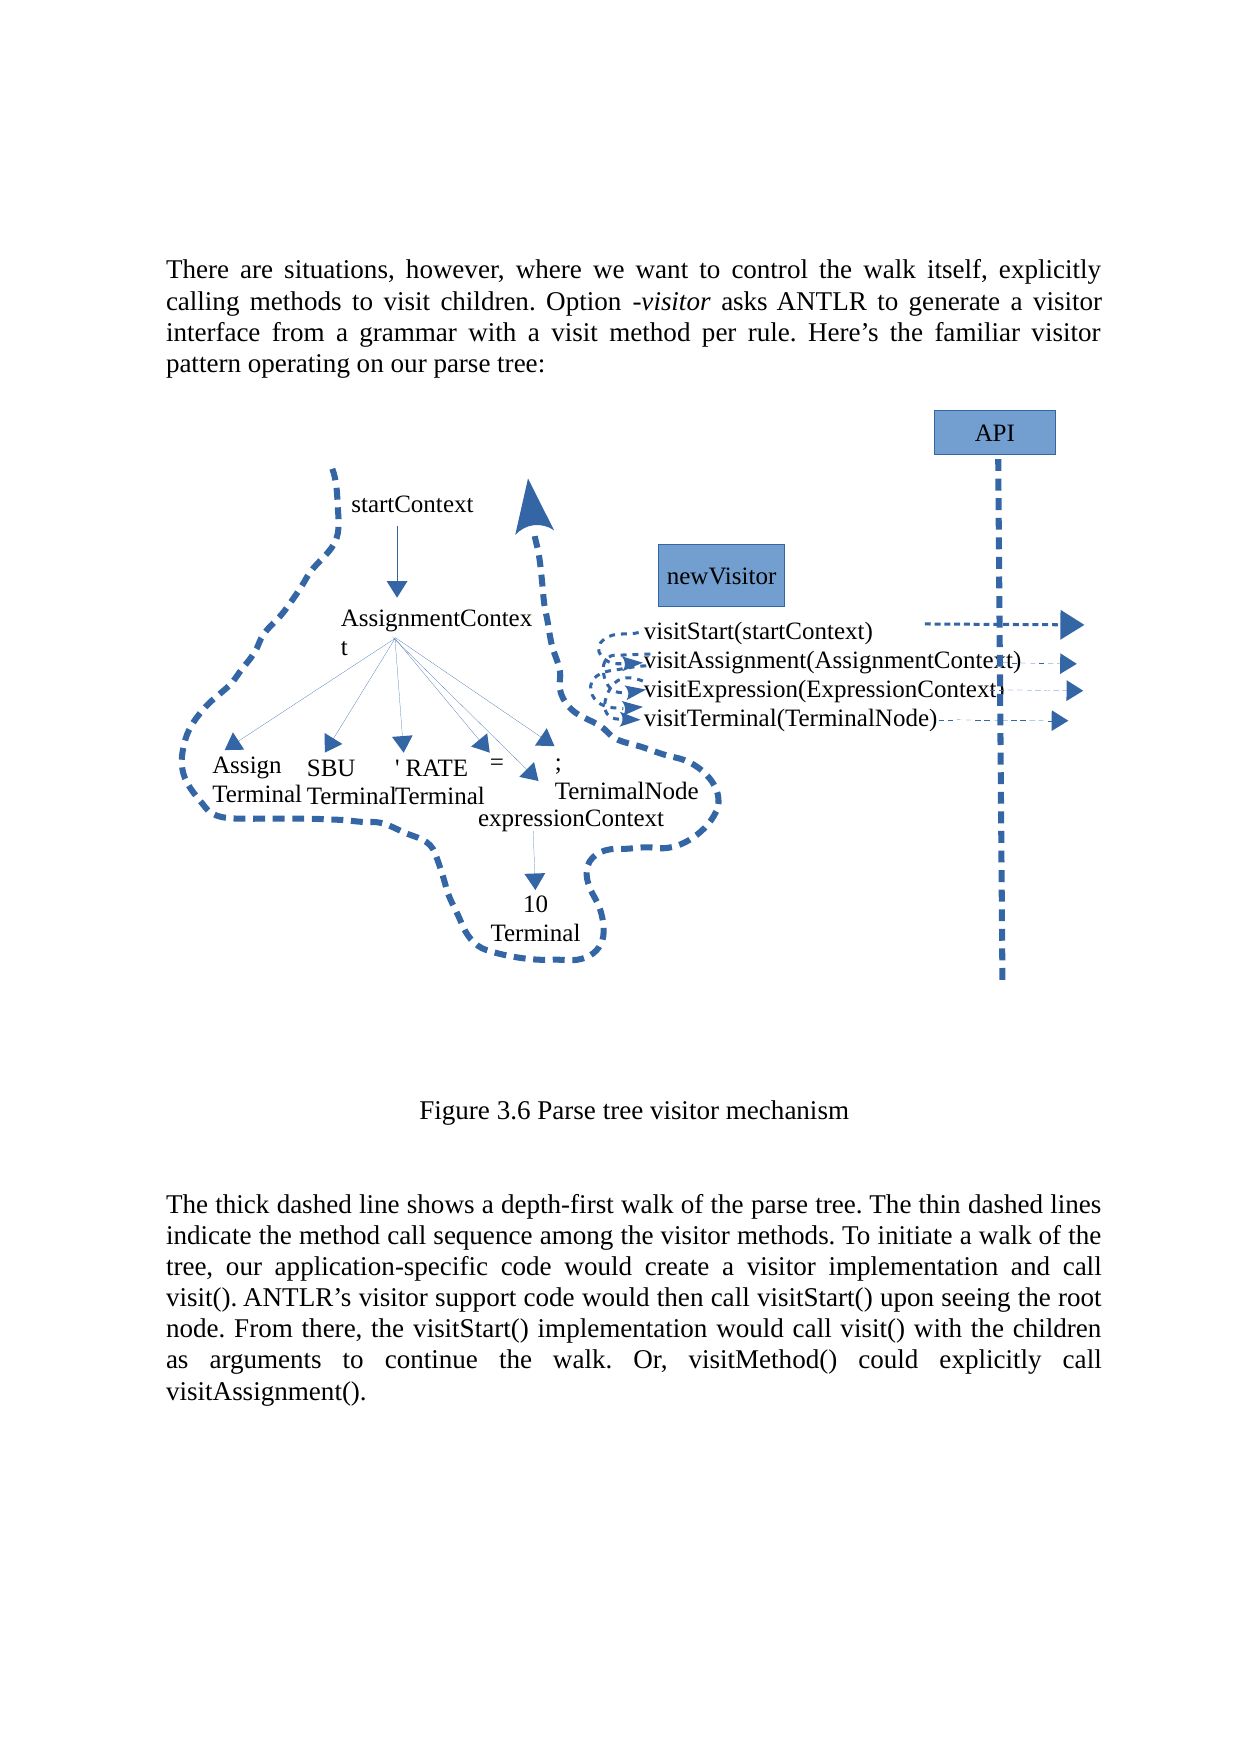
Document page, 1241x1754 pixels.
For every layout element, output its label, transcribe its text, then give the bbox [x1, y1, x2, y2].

text The thick dashed line shows a depth-first walk of the parse tree. The thin dashed lines indicate the method call sequence among the visitor methods. To initiate a walk of the tree, our application-specific code would create a visitor implementation and call visit(). ANTLR’s visitor support code would then call visitStart() upon seeing the root node. From there, the visitStart() implementation would call visit() with the children as arguments to continue the walk. Or, visitMethod() could explicitly call visitAssignment(). [166, 1188, 1103, 1406]
text Figure 3.6 Parse tree visitor mechanism [166, 1094, 1103, 1126]
text There are situations, however, where we want to control the walk itself, explicitly calling methods to visit children. Option -visitor asks ANTLR to generate a visitor interface from a grammar with a visit method per rule. Here’s the familiar visitor pattern operating on our parse tree: [166, 253, 1103, 378]
